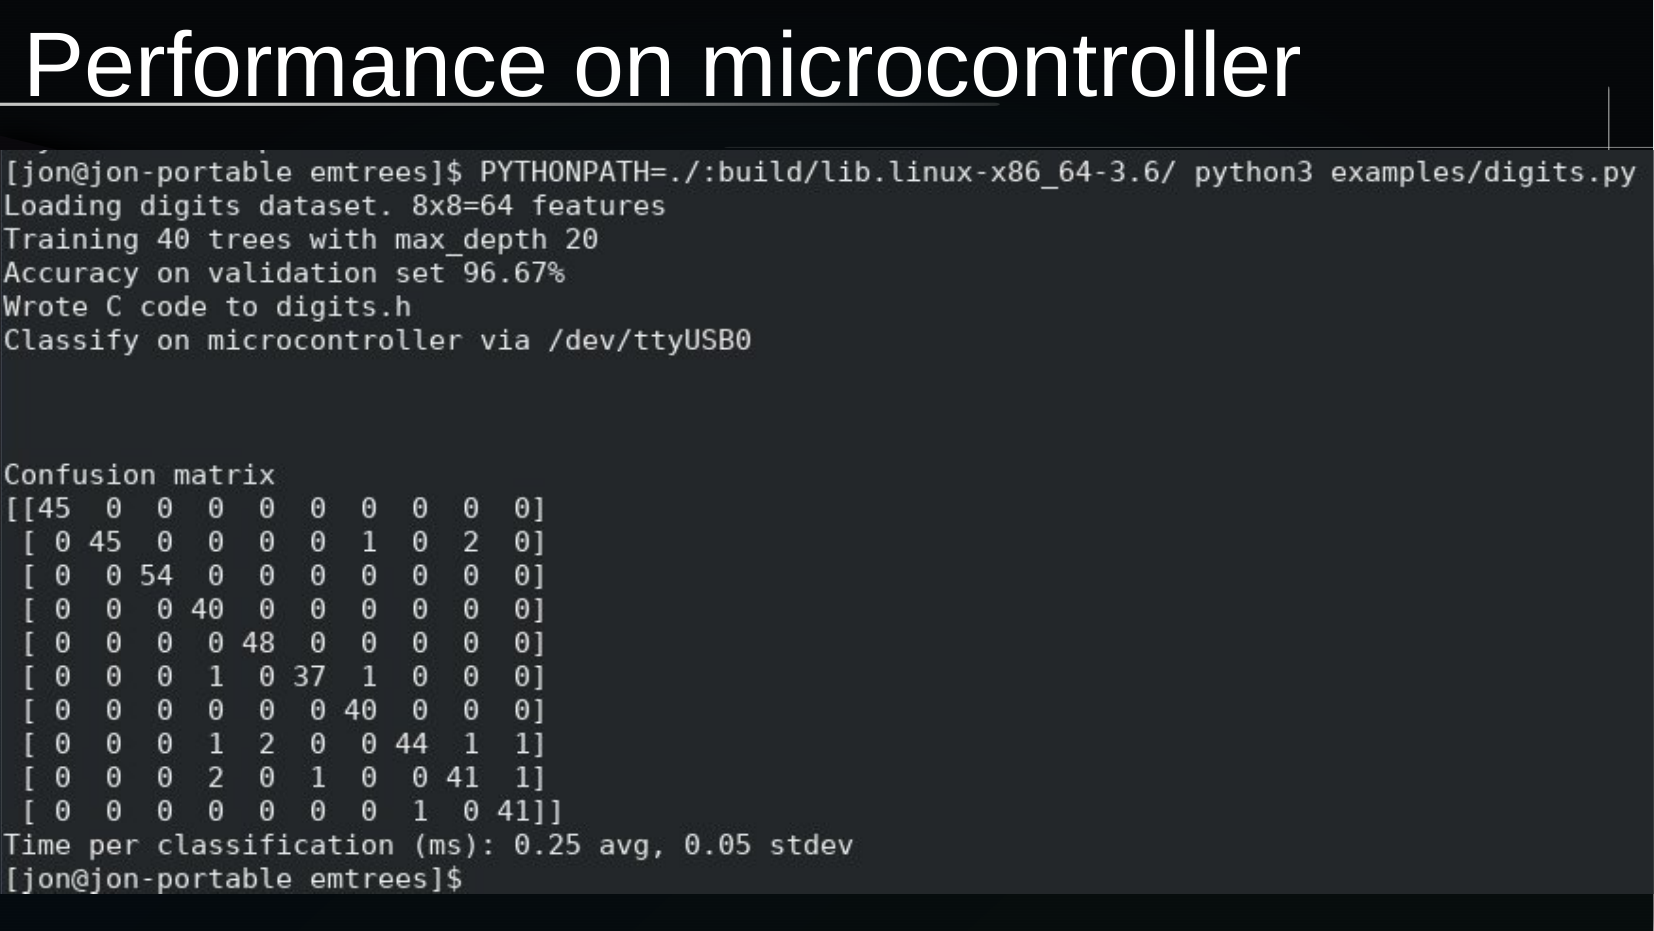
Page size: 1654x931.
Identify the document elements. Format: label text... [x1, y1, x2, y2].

picture [0, 0, 1654, 931]
title Performance on microcontroller [23, 11, 1589, 119]
